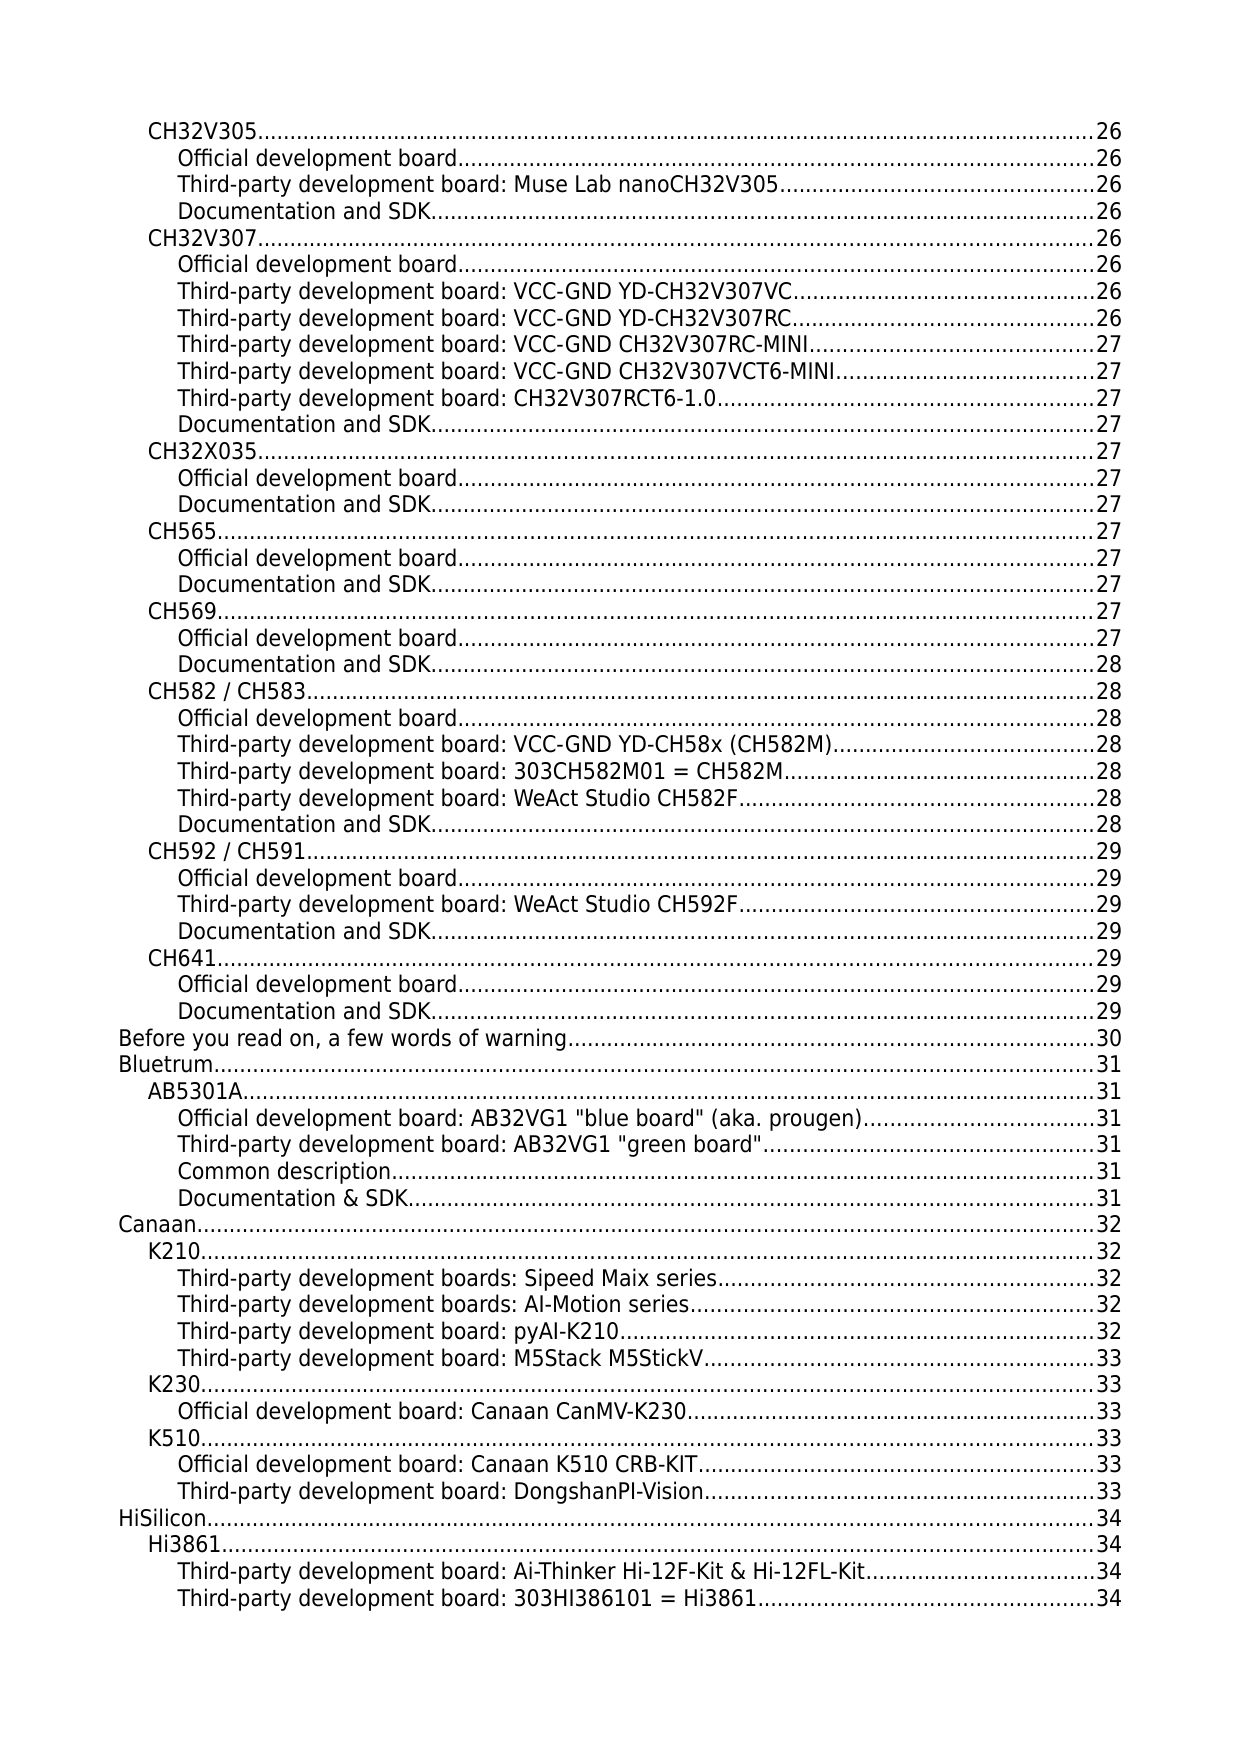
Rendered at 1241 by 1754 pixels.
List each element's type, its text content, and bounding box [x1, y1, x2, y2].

text Official development board 27 [177, 625, 1122, 651]
text Common description 31 [177, 1158, 1122, 1185]
text Official development board 26 [177, 251, 1122, 278]
text Official development board: AB32VG1 "blue board" (aka. prougen) 31 [177, 1105, 1122, 1131]
text CH32X035 27 [148, 438, 1122, 465]
text Third-party development board: M5Stack M5StickV 33 [177, 1345, 1122, 1371]
text Third-party development board: AB32VG1 "green board" 31 [177, 1131, 1122, 1158]
text Official development board 26 [177, 145, 1122, 171]
text K510 33 [148, 1425, 1122, 1451]
text Official development board 27 [177, 545, 1122, 571]
text Third-party development board: VCC-GND CH32V307RC-MINI 27 [177, 331, 1122, 358]
text Documentation and SDK 29 [177, 998, 1122, 1025]
text CH32V307 26 [148, 225, 1122, 251]
text Third-party development board: 303HI386101 = Hi3861 34 [177, 1585, 1122, 1611]
text Documentation & SDK 31 [177, 1185, 1122, 1211]
text CH641 29 [148, 945, 1122, 971]
text Hi3861 34 [148, 1531, 1122, 1558]
text Third-party development boards: AI-Motion series 32 [177, 1291, 1122, 1318]
text Third-party development board: Muse Lab nanoCH32V305 26 [177, 171, 1122, 198]
text Official development board 28 [177, 705, 1122, 731]
text K210 32 [148, 1238, 1122, 1265]
text Third-party development board: VCC-GND YD-CH32V307RC 26 [177, 305, 1122, 331]
text Official development board 29 [177, 971, 1122, 998]
text Documentation and SDK 27 [177, 411, 1122, 438]
text CH565 27 [148, 518, 1122, 545]
text Third-party development board: VCC-GND CH32V307VCT6-MINI 27 [177, 358, 1122, 385]
text Third-party development board: VCC-GND YD-CH32V307VC 26 [177, 278, 1122, 305]
text Official development board 29 [177, 865, 1122, 891]
text K230 33 [148, 1371, 1122, 1398]
text AB5301A 31 [148, 1078, 1122, 1105]
text Third-party development board: CH32V307RCT6-1.0 27 [177, 385, 1122, 411]
text Third-party development board: DongshanPI-Vision 33 [177, 1478, 1122, 1505]
text Third-party development board: pyAI-K210 32 [177, 1318, 1122, 1345]
text Third-party development board: WeAct Studio CH582F 28 [177, 785, 1122, 811]
text Official development board: Canaan K510 CRB-KIT 33 [177, 1451, 1122, 1478]
text Canaan 32 [118, 1211, 1122, 1238]
text Documentation and SDK 26 [177, 198, 1122, 225]
text CH582 / CH583 28 [148, 678, 1122, 705]
text Third-party development board: Ai-Thinker Hi-12F-Kit & Hi-12FL-Kit 34 [177, 1558, 1122, 1585]
text Third-party development board: VCC-GND YD-CH58x (CH582M) 28 [177, 731, 1122, 758]
text Official development board: Canaan CanMV-K230 33 [177, 1398, 1122, 1425]
text Documentation and SDK 28 [177, 811, 1122, 838]
text Third-party development board: 303CH582M01 = CH582M 28 [177, 758, 1122, 785]
text HiSilicon 34 [118, 1505, 1122, 1531]
text Documentation and SDK 28 [177, 651, 1122, 678]
text Documentation and SDK 27 [177, 571, 1122, 598]
text CH569 27 [148, 598, 1122, 625]
text Third-party development board: WeAct Studio CH592F 29 [177, 891, 1122, 918]
text CH32V305 26 [148, 118, 1122, 145]
text Documentation and SDK 27 [177, 491, 1122, 518]
text CH592 / CH591 29 [148, 838, 1122, 865]
text Official development board 27 [177, 465, 1122, 491]
text Third-party development boards: Sipeed Maix series 32 [177, 1265, 1122, 1291]
text Bluetrum 31 [118, 1051, 1122, 1078]
text Before you read on, a few words of warning 30 [118, 1025, 1122, 1051]
text Documentation and SDK 29 [177, 918, 1122, 945]
